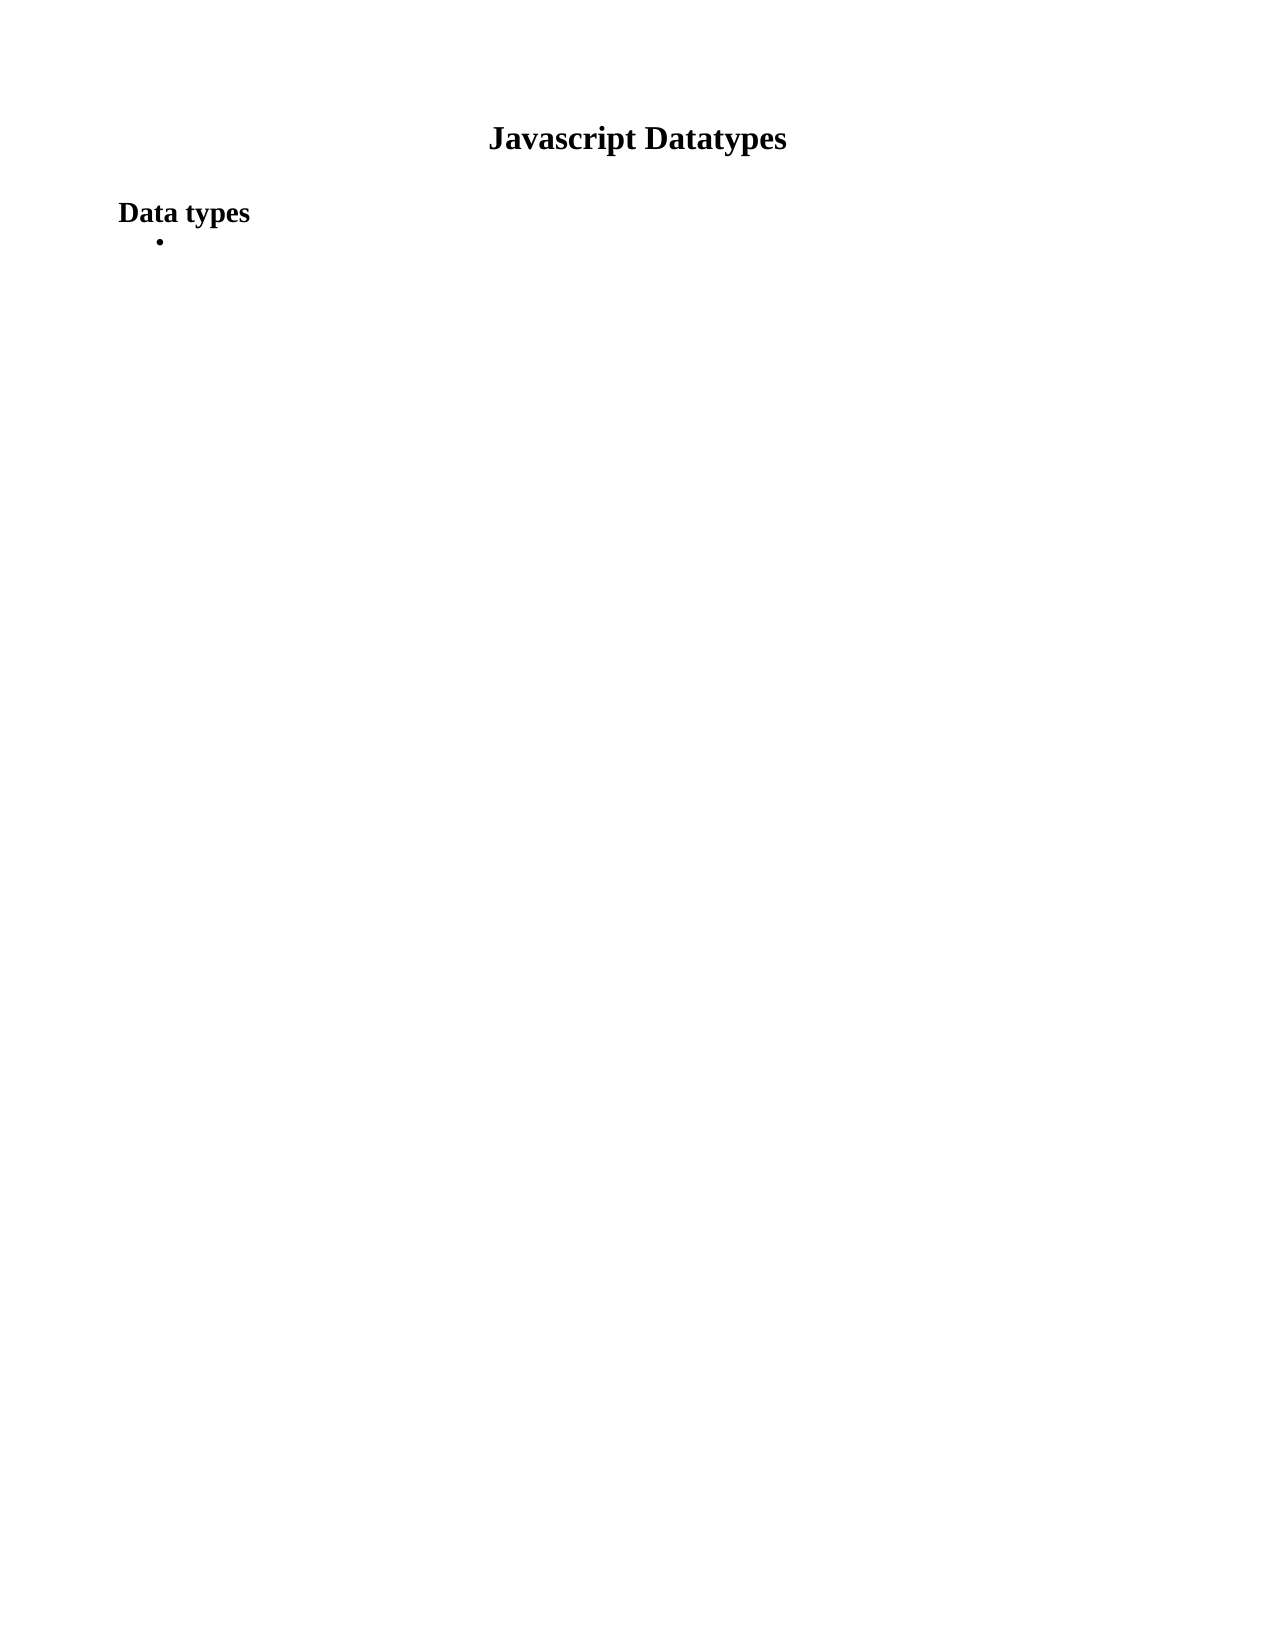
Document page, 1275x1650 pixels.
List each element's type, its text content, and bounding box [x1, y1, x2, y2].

text Javascript Datatypes [118, 118, 1157, 156]
text Data types [118, 195, 1157, 228]
